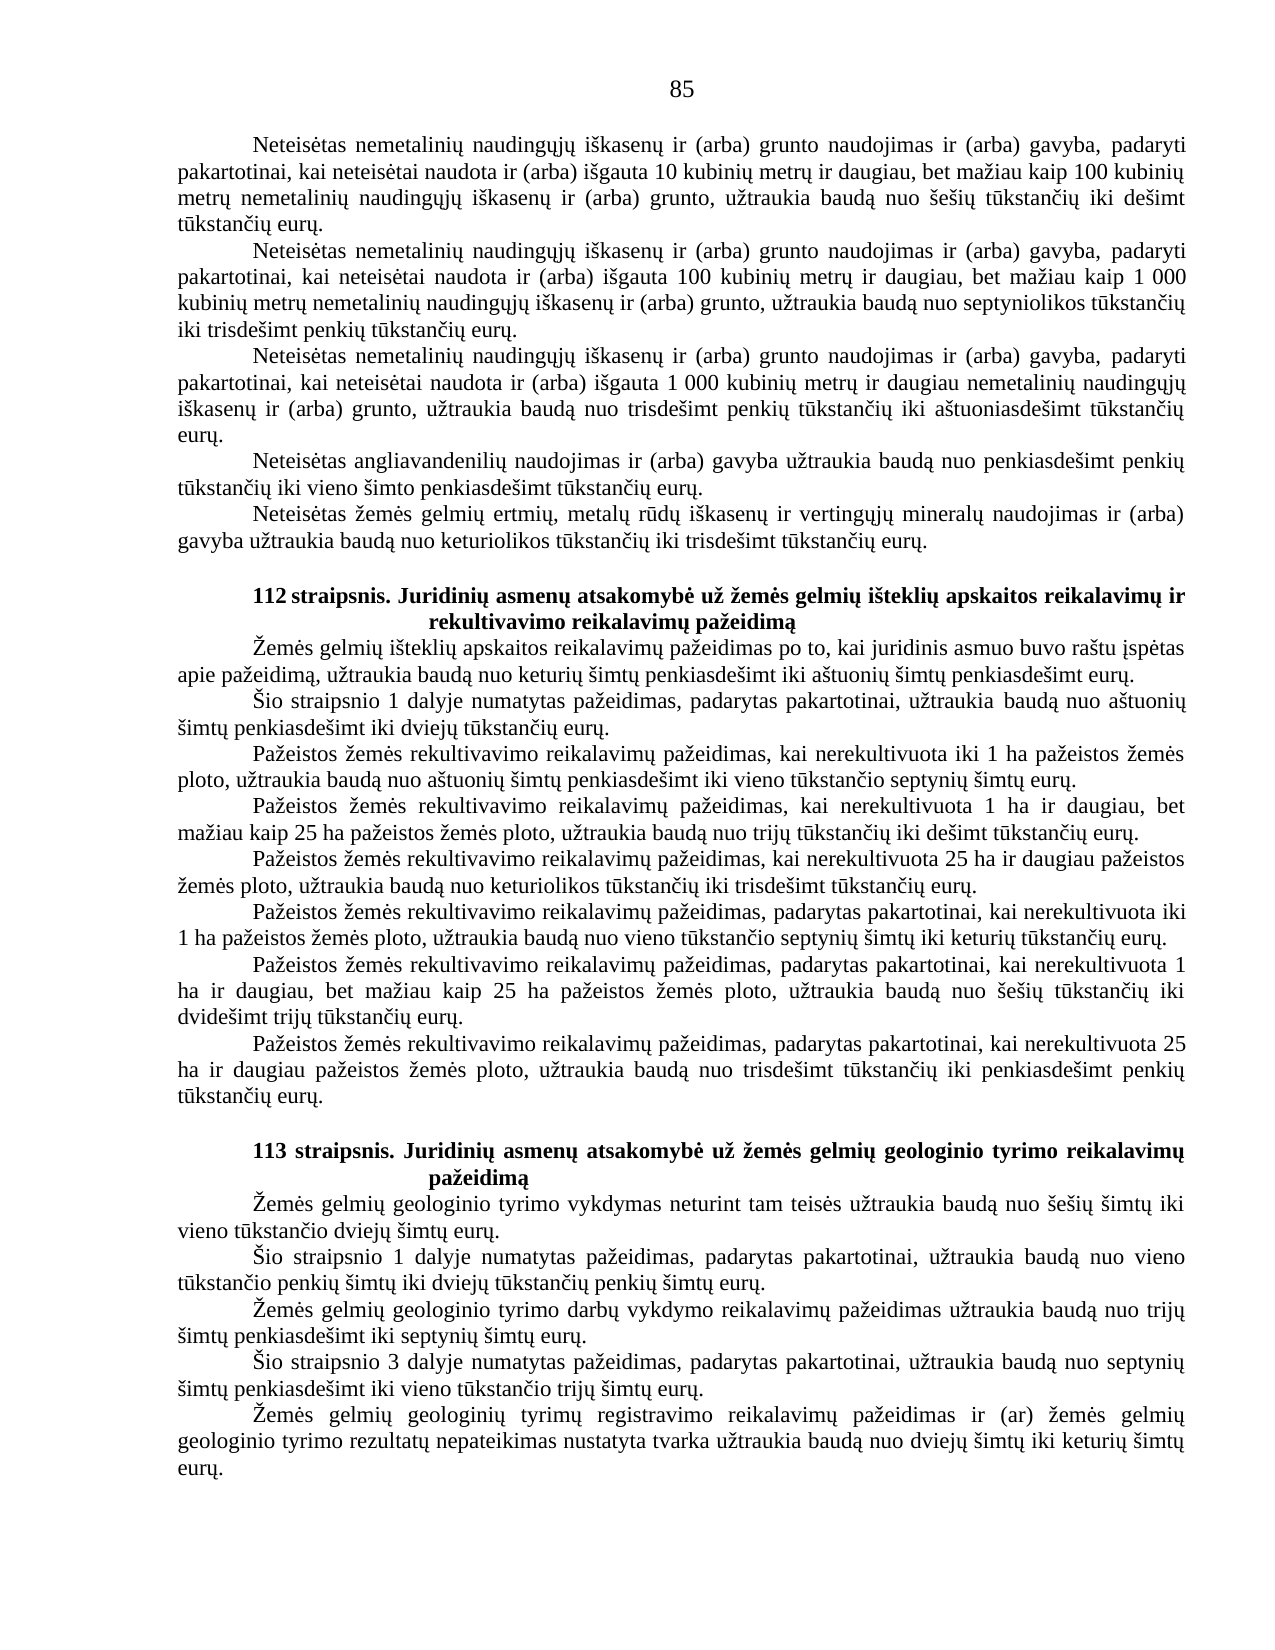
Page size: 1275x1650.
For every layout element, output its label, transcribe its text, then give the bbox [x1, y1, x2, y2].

text Žemės gelmių geologinių tyrimų registravimo reikalavimų pažeidimas ir (ar) žemės gelmių geologinio tyrimo rezultatų nepateikimas nustatyta tvarka užtraukia baudą nuo dviejų šimtų iki keturių šimtų eurų. [177, 1401, 1186, 1480]
text Žemės gelmių išteklių apskaitos reikalavimų pažeidimas po to, kai juridinis asmuo buvo raštu įspėtas apie pažeidimą, užtraukia baudą nuo keturių šimtų penkiasdešimt iki aštuonių šimtų penkiasdešimt eurų. [177, 634, 1186, 687]
text Neteisėtas nemetalinių naudingųjų iškasenų ir (arba) grunto naudojimas ir (arba) gavyba, padaryti pakartotinai, kai neteisėtai naudota ir (arba) išgauta 10 kubinių metrų ir daugiau, bet mažiau kaip 100 kubinių metrų nemetalinių naudingųjų iškasenų ir (arba) grunto, užtraukia baudą nuo šešių tūkstančių iki dešimt tūkstančių eurų. [177, 131, 1186, 237]
text Žemės gelmių geologinio tyrimo darbų vykdymo reikalavimų pažeidimas užtraukia baudą nuo trijų šimtų penkiasdešimt iki septynių šimtų eurų. [177, 1296, 1186, 1348]
text Pažeistos žemės rekultivavimo reikalavimų pažeidimas, kai nerekultivuota 1 ha ir daugiau, bet mažiau kaip 25 ha pažeistos žemės ploto, užtraukia baudą nuo trijų tūkstančių iki dešimt tūkstančių eurų. [177, 793, 1186, 845]
text Neteisėtas nemetalinių naudingųjų iškasenų ir (arba) grunto naudojimas ir (arba) gavyba, padaryti pakartotinai, kai neteisėtai naudota ir (arba) išgauta 1 000 kubinių metrų ir daugiau nemetalinių naudingųjų iškasenų ir (arba) grunto, užtraukia baudą nuo trisdešimt penkių tūkstančių iki aštuoniasdešimt tūkstančių eurų. [177, 342, 1186, 448]
text Pažeistos žemės rekultivavimo reikalavimų pažeidimas, kai nerekultivuota 25 ha ir daugiau pažeistos žemės ploto, užtraukia baudą nuo keturiolikos tūkstančių iki trisdešimt tūkstančių eurų. [177, 845, 1186, 898]
text 112 straipsnis. Juridinių asmenų atsakomybė už žemės gelmių išteklių apskaitos reikalavimų ir rekultivavimo reikalavimų pažeidimą [252, 582, 1186, 634]
text Žemės gelmių geologinio tyrimo vykdymas neturint tam teisės užtraukia baudą nuo šešių šimtų iki vieno tūkstančio dviejų šimtų eurų. [177, 1190, 1186, 1243]
text Pažeistos žemės rekultivavimo reikalavimų pažeidimas, kai nerekultivuota iki 1 ha pažeistos žemės ploto, užtraukia baudą nuo aštuonių šimtų penkiasdešimt iki vieno tūkstančio septynių šimtų eurų. [177, 740, 1186, 793]
text Neteisėtas žemės gelmių ertmių, metalų rūdų iškasenų ir vertingųjų mineralų naudojimas ir (arba) gavyba užtraukia baudą nuo keturiolikos tūkstančių iki trisdešimt tūkstančių eurų. [177, 500, 1186, 553]
text Šio straipsnio 1 dalyje numatytas pažeidimas, padarytas pakartotinai, užtraukia baudą nuo vieno tūkstančio penkių šimtų iki dviejų tūkstančių penkių šimtų eurų. [177, 1243, 1186, 1296]
text Šio straipsnio 3 dalyje numatytas pažeidimas, padarytas pakartotinai, užtraukia baudą nuo septynių šimtų penkiasdešimt iki vieno tūkstančio trijų šimtų eurų. [177, 1348, 1186, 1401]
text Pažeistos žemės rekultivavimo reikalavimų pažeidimas, padarytas pakartotinai, kai nerekultivuota 1 ha ir daugiau, bet mažiau kaip 25 ha pažeistos žemės ploto, užtraukia baudą nuo šešių tūkstančių iki dvidešimt trijų tūkstančių eurų. [177, 951, 1186, 1030]
text Pažeistos žemės rekultivavimo reikalavimų pažeidimas, padarytas pakartotinai, kai nerekultivuota iki 1 ha pažeistos žemės ploto, užtraukia baudą nuo vieno tūkstančio septynių šimtų iki keturių tūkstančių eurų. [177, 898, 1186, 951]
text Pažeistos žemės rekultivavimo reikalavimų pažeidimas, padarytas pakartotinai, kai nerekultivuota 25 ha ir daugiau pažeistos žemės ploto, užtraukia baudą nuo trisdešimt tūkstančių iki penkiasdešimt penkių tūkstančių eurų. [177, 1030, 1186, 1109]
text Neteisėtas nemetalinių naudingųjų iškasenų ir (arba) grunto naudojimas ir (arba) gavyba, padaryti pakartotinai, kai neteisėtai naudota ir (arba) išgauta 100 kubinių metrų ir daugiau, bet mažiau kaip 1 000 kubinių metrų nemetalinių naudingųjų iškasenų ir (arba) grunto, užtraukia baudą nuo septyniolikos tūkstančių iki trisdešimt penkių tūkstančių eurų. [177, 237, 1186, 342]
text Neteisėtas angliavandenilių naudojimas ir (arba) gavyba užtraukia baudą nuo penkiasdešimt penkių tūkstančių iki vieno šimto penkiasdešimt tūkstančių eurų. [177, 448, 1186, 500]
text 113 straipsnis. Juridinių asmenų atsakomybė už žemės gelmių geologinio tyrimo reikalavimų pažeidimą [252, 1138, 1186, 1190]
text Šio straipsnio 1 dalyje numatytas pažeidimas, padarytas pakartotinai, užtraukia baudą nuo aštuonių šimtų penkiasdešimt iki dviejų tūkstančių eurų. [177, 687, 1186, 740]
